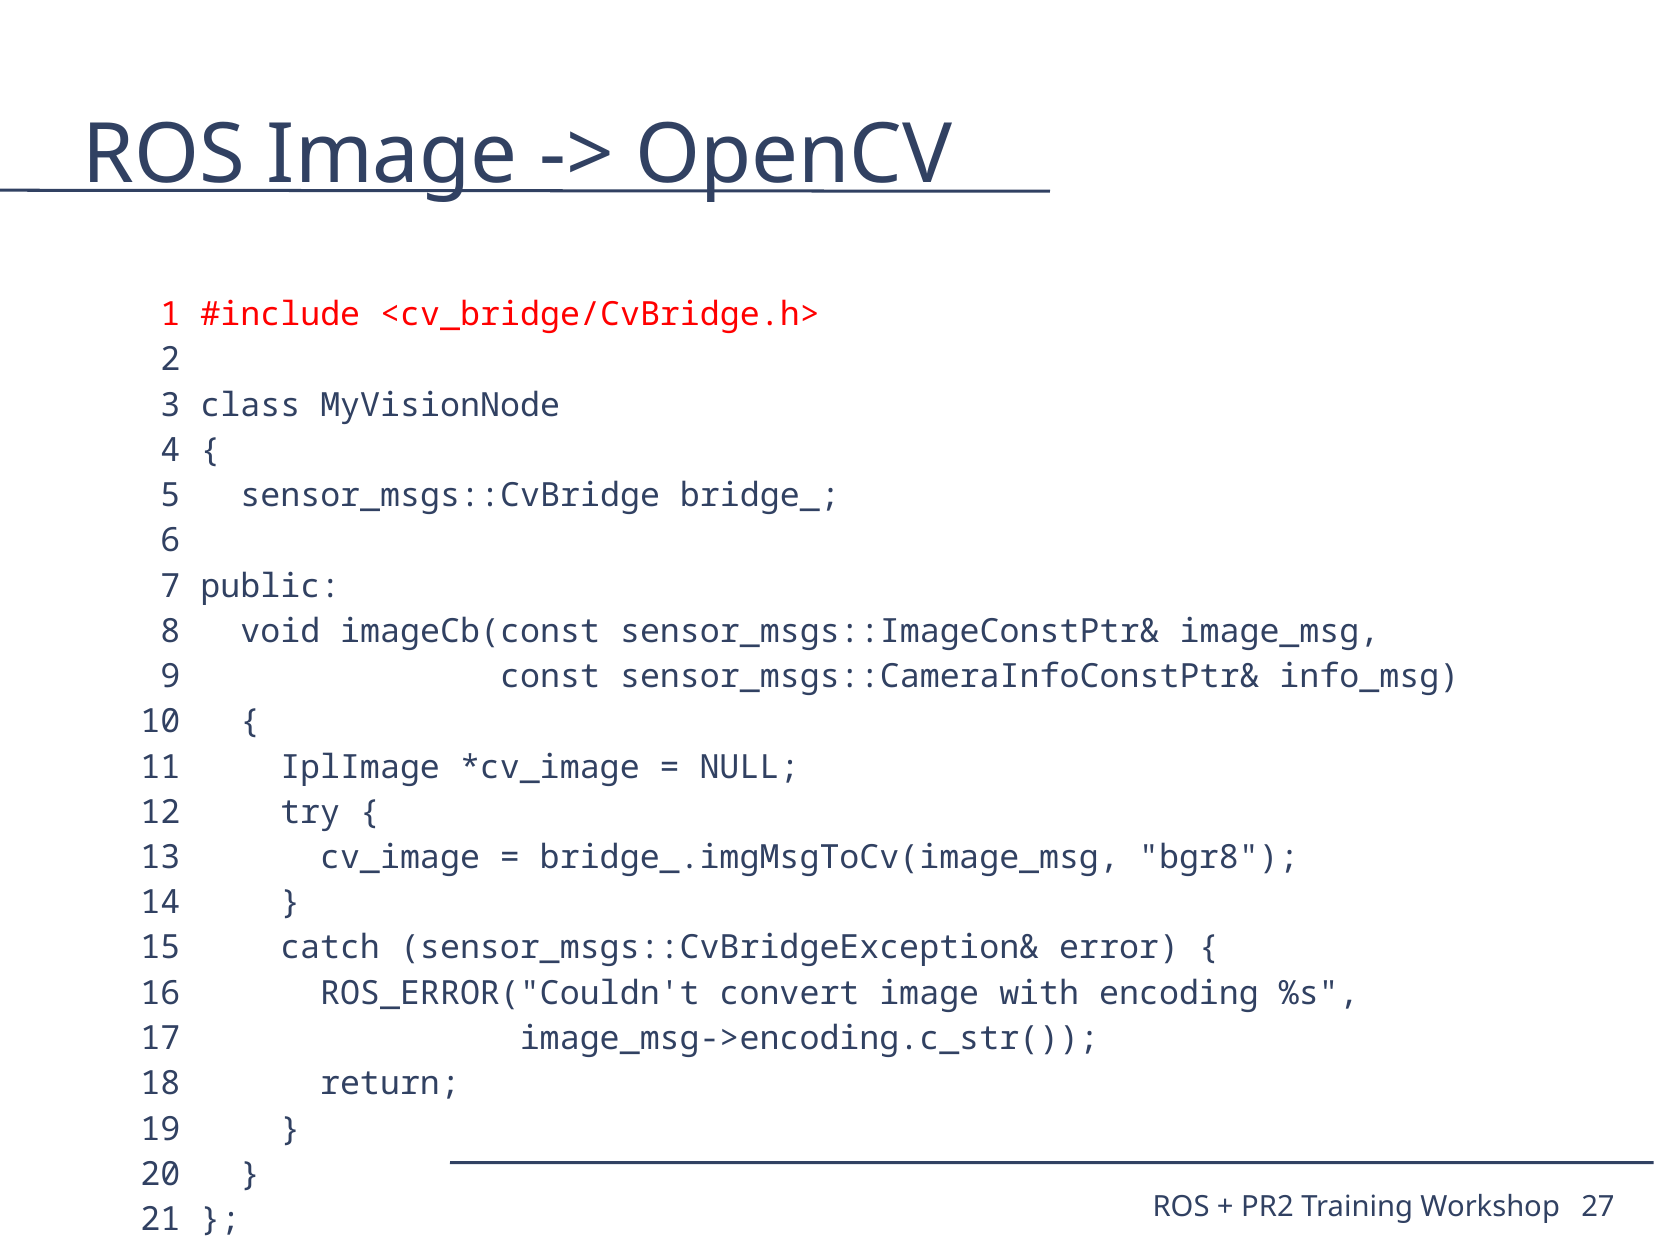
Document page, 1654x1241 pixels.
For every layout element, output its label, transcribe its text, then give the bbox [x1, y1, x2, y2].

list 1 #include <cv_bridge/CvBridge.h> 2 3 class MyVisionNode 4 { 5 sensor_msgs::CvBridge bridge_; 6 7 public: 8 void imageCb(const sensor_msgs::ImageConstPtr& image_msg, 9 const sensor_msgs::CameraInfoConstPtr& info_msg) 10 { 11 IplImage *cv_image = NULL; 12 try { 13 cv_image = bridge_.imgMsgToCv(image_msg, "bgr8"); 14 } 15 catch (sensor_msgs::CvBridgeException& error) { 16 ROS_ERROR("Couldn't convert image with encoding %s", 17 image_msg->encoding.c_str()); 18 return; 19 } 20 } 21 }; [82, 290, 1571, 1109]
title ROS Image -> OpenCV [82, 75, 1571, 226]
